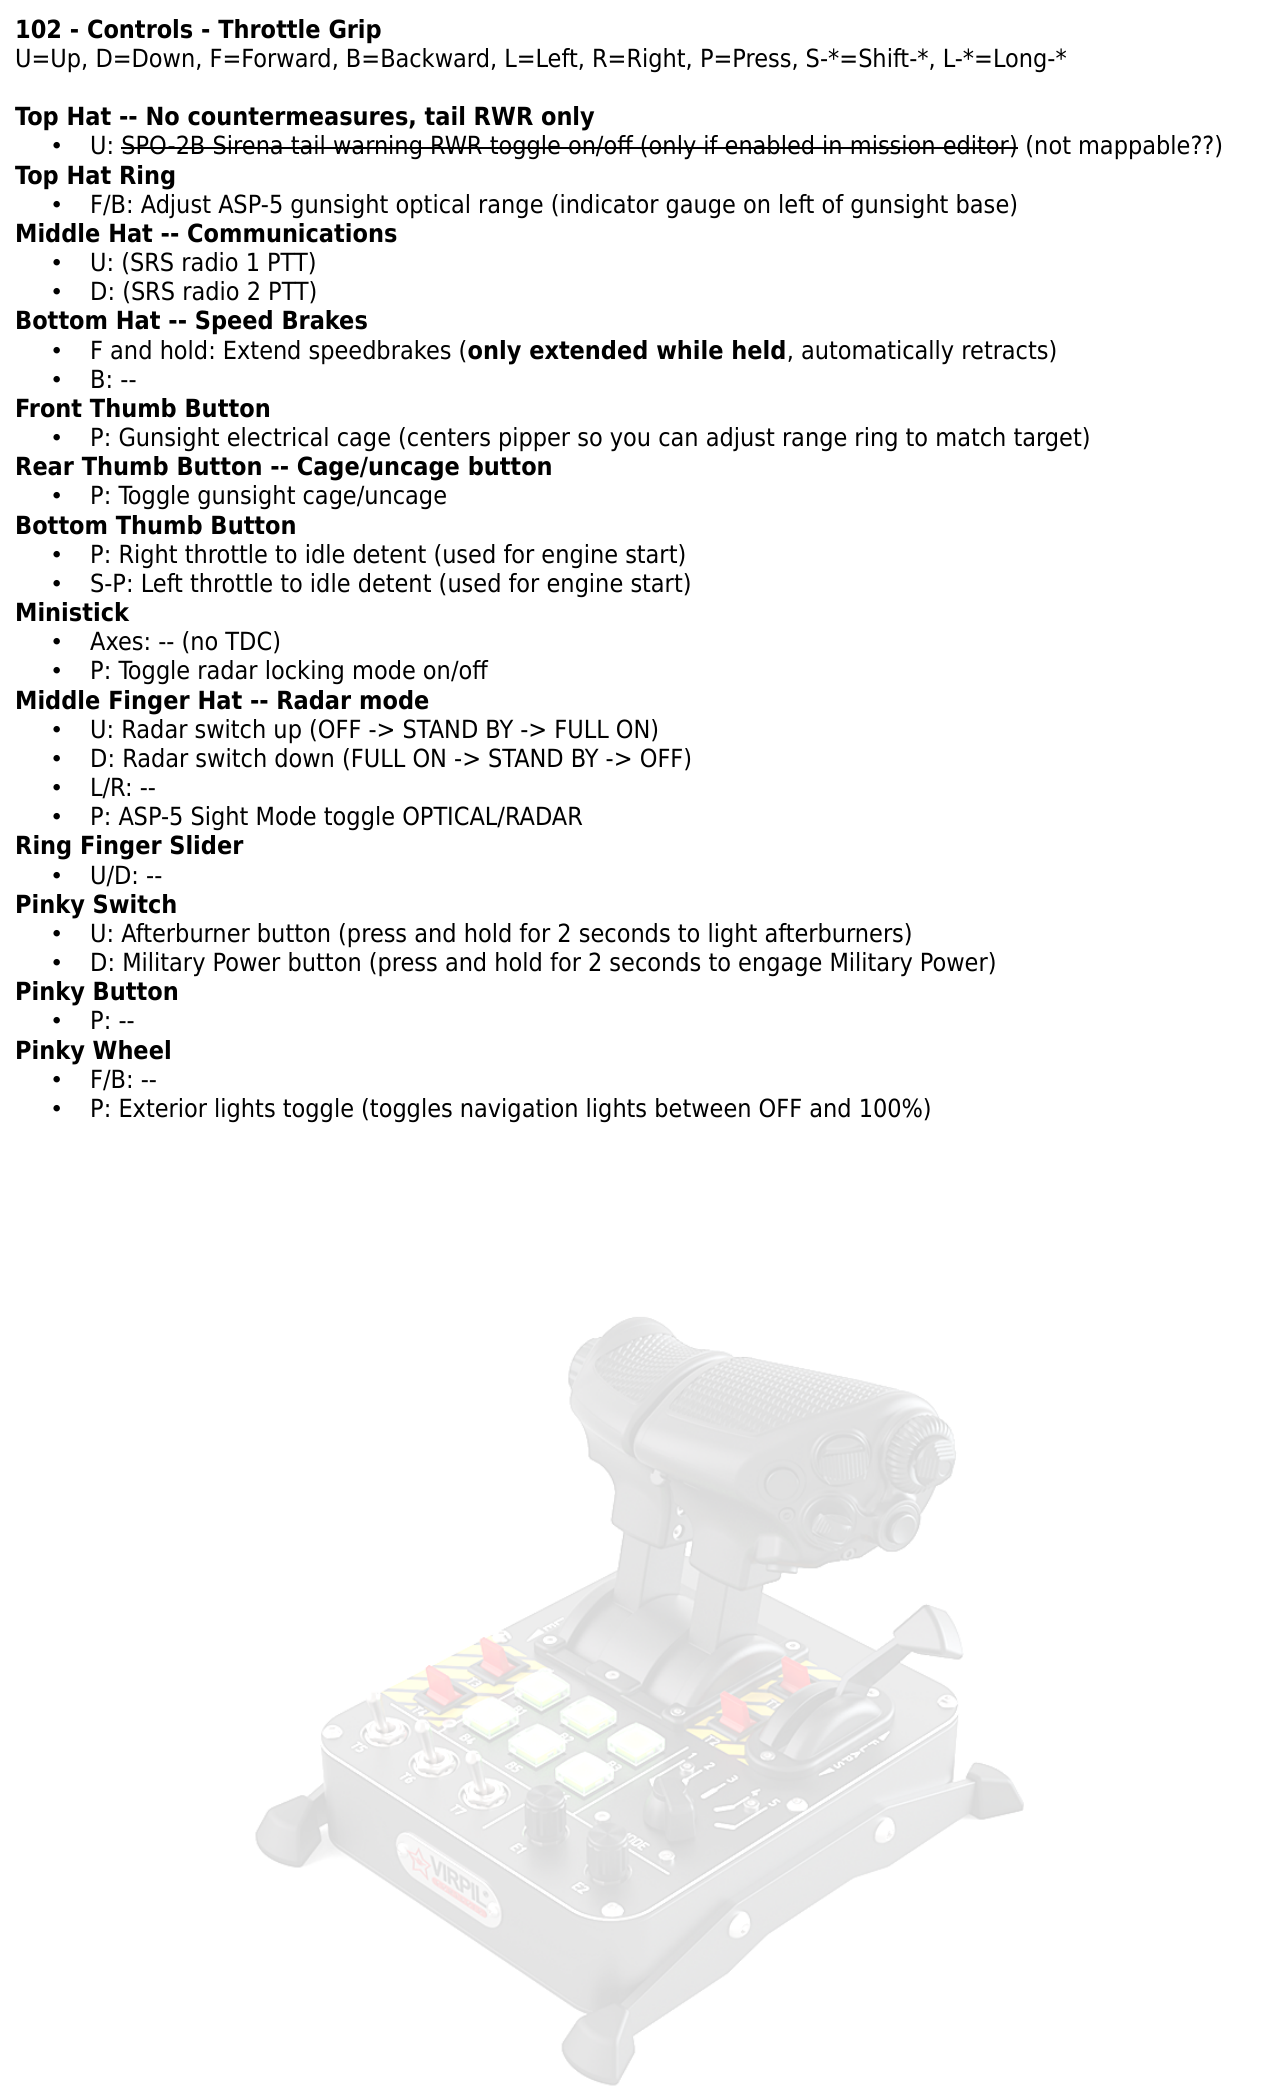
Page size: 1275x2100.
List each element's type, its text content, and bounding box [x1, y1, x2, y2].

text Pinky Switch [15, 890, 1260, 919]
text Middle Hat -- Communications [15, 219, 1260, 248]
text Bottom Hat -- Speed Brakes [15, 307, 1260, 336]
text Middle Finger Hat -- Radar mode [15, 686, 1260, 715]
list D: (SRS radio 2 PTT) [52, 277, 1260, 307]
list B: -- [52, 365, 1260, 394]
text Bottom Thumb Button [15, 511, 1260, 540]
list P: Right throttle to idle detent (used for engine start) [52, 540, 1260, 569]
text Top Hat -- No countermeasures, tail RWR only [15, 102, 1260, 132]
text Front Thumb Button [15, 394, 1260, 423]
text U=Up, D=Down, F=Forward, B=Backward, L=Left, R=Right, P=Press, S-*=Shift-*, L-*=Long-* [15, 44, 1260, 73]
list P: ASP-5 Sight Mode toggle OPTICAL/RADAR [52, 802, 1260, 832]
list F/B: Adjust ASP-5 gunsight optical range (indicator gauge on left of gunsight base) [52, 190, 1260, 219]
list U: SPO-2B Sirena tail warning RWR toggle on/off (only if enabled in mission editor) (not mappable??) [52, 132, 1260, 161]
text Pinky Wheel [15, 1036, 1260, 1065]
list S-P: Left throttle to idle detent (used for engine start) [52, 569, 1260, 598]
list D: Radar switch down (FULL ON -> STAND BY -> OFF) [52, 744, 1260, 773]
list P: Exterior lights toggle (toggles navigation lights between OFF and 100%) [52, 1094, 1260, 1123]
list D: Military Power button (press and hold for 2 seconds to engage Military Power) [52, 948, 1260, 977]
list U/D: -- [52, 861, 1260, 890]
list P: Toggle radar locking mode on/off [52, 657, 1260, 686]
text Pinky Button [15, 977, 1260, 1007]
list P: Toggle gunsight cage/uncage [52, 482, 1260, 511]
text Ministick [15, 598, 1260, 627]
text Rear Thumb Button -- Cage/uncage button [15, 452, 1260, 482]
list U: Radar switch up (OFF -> STAND BY -> FULL ON) [52, 715, 1260, 744]
list L/R: -- [52, 773, 1260, 802]
list U: (SRS radio 1 PTT) [52, 248, 1260, 277]
text Ring Finger Slider [15, 832, 1260, 861]
list U: Afterburner button (press and hold for 2 seconds to light afterburners) [52, 919, 1260, 948]
list P: -- [52, 1007, 1260, 1036]
list F/B: -- [52, 1065, 1260, 1094]
list P: Gunsight electrical cage (centers pipper so you can adjust range ring to match target) [52, 423, 1260, 452]
list Axes: -- (no TDC) [52, 627, 1260, 657]
list F and hold: Extend speedbrakes (only extended while held, automatically retracts) [52, 336, 1260, 365]
text Top Hat Ring [15, 161, 1260, 190]
text 102 - Controls - Throttle Grip [15, 15, 1260, 44]
